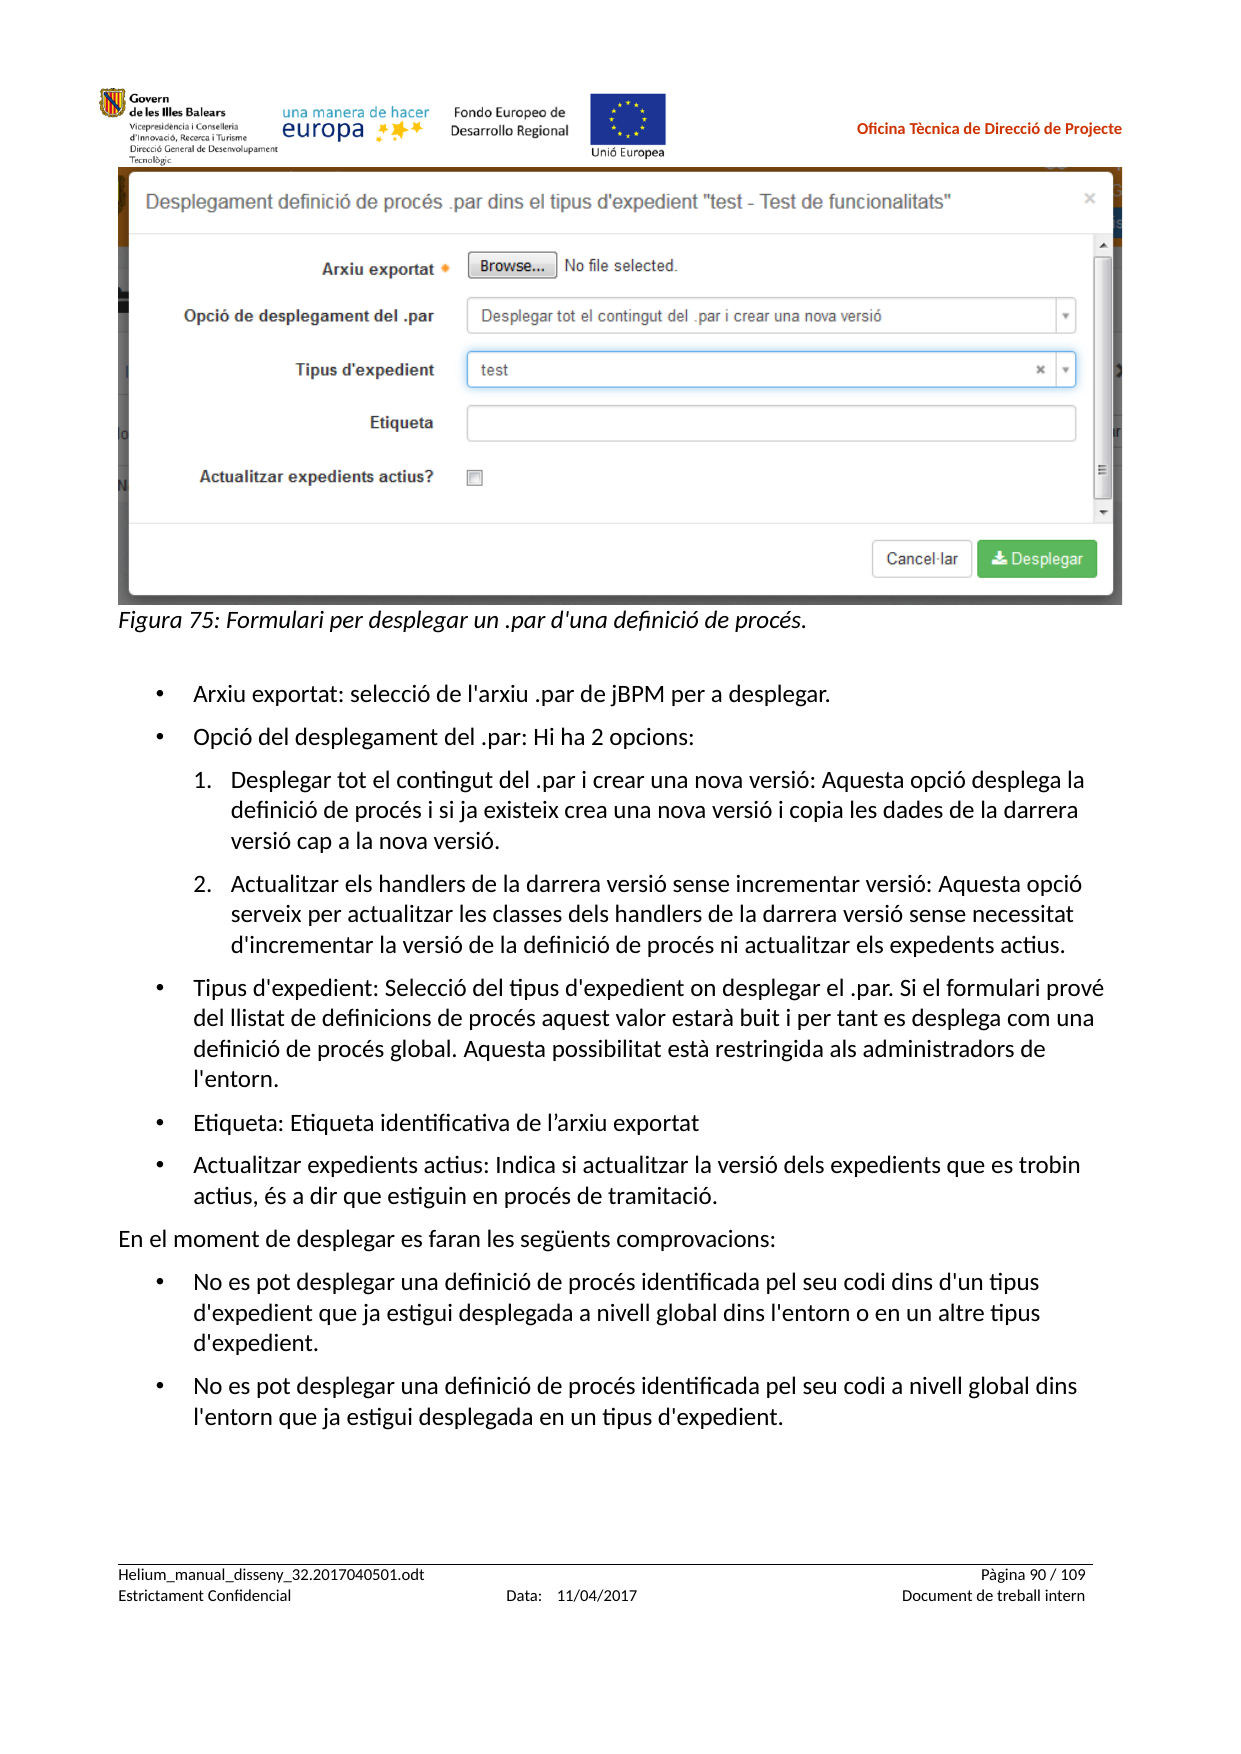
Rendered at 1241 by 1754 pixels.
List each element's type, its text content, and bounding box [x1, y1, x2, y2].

list Actualitzar els handlers de la darrera versió sense incrementar versió: Aquesta opció serveix per actualitzar les classes dels handlers de la darrera versió sense necessitat d'incrementar la versió de la definició de procés ni actualitzar els expedents actius. [193, 868, 1122, 959]
list Tipus d'expedient: Selecció del tipus d'expedient on desplegar el .par. Si el formulari prové del llistat de definicions de procés aquest valor estarà buit i per tant es desplega com una definició de procés global. Aquesta possibilitat està restringida als administradors de l'entorn. [156, 972, 1122, 1094]
list Desplegar tot el contingut del .par i crear una nova versió: Aquesta opció desplega la definició de procés i si ja existeix crea una nova versió i copia les dades de la darrera versió cap a la nova versió. [193, 764, 1122, 856]
list No es pot desplegar una definició de procés identificada pel seu codi a nivell global dins l'entorn que ja estigui desplegada en un tipus d'expedient. [156, 1370, 1122, 1431]
list Opció del desplegament del .par: Hi ha 2 opcions: [156, 721, 1122, 751]
list No es pot desplegar una definició de procés identificada pel seu codi dins d'un tipus d'expedient que ja estigui desplegada a nivell global dins l'entorn o en un altre tipus d'expedient. [156, 1266, 1122, 1358]
picture [99, 87, 668, 166]
text Figura 75: Formulari per desplegar un .par d'una definició de procés. [118, 605, 1122, 635]
list Actualitzar expedients actius: Indica si actualitzar la versió dels expedients que es trobin actius, és a dir que estiguin en procés de tramitació. [156, 1150, 1122, 1211]
list Etiqueta: Etiqueta identificativa de l’arxiu exportat [156, 1107, 1122, 1137]
text En el moment de desplegar es faran les següents comprovacions: [118, 1223, 1122, 1254]
picture [118, 167, 1123, 605]
list Arxiu exportat: selecció de l'arxiu .par de jBPM per a desplegar. [156, 678, 1122, 708]
